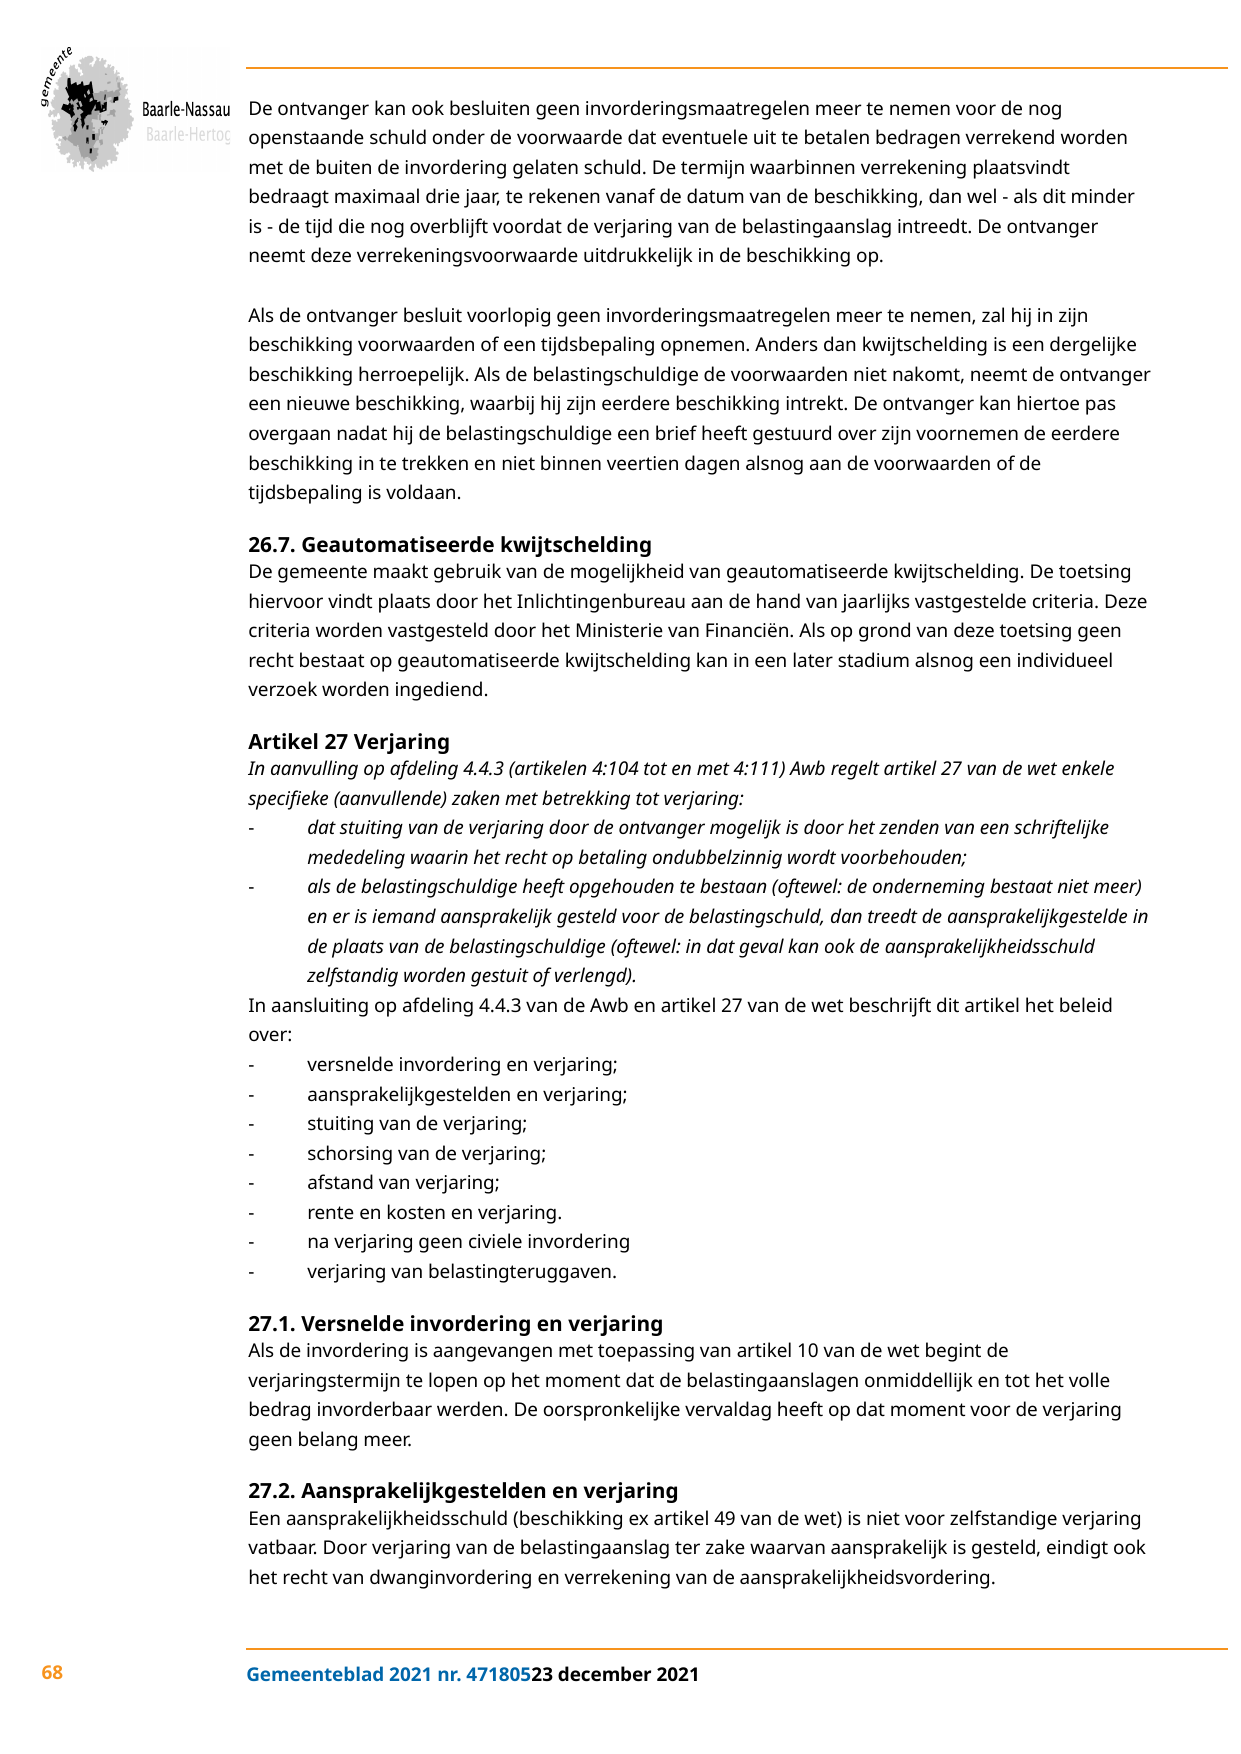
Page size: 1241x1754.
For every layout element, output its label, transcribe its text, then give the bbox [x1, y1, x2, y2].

text De ontvanger kan ook besluiten geen invorderingsmaatregelen meer te nemen voor de nog openstaande schuld onder de voorwaarde dat eventuele uit te betalen bedragen verrekend worden met de buiten de invordering gelaten schuld. De termijn waarbinnen verrekening plaatsvindt bedraagt maximaal drie jaar, te rekenen vanaf de datum van de beschikking, dan wel - als dit minder is - de tijd die nog overblijft voordat de verjaring van de belastingaanslag intreedt. De ontvanger neemt deze verrekeningsvoorwaarde uitdrukkelijk in de beschikking op. [248, 95, 1152, 268]
list versnelde invordering en verjaring; [248, 1051, 1152, 1077]
text Een aansprakelijkheidsschuld (beschikking ex artikel 49 van de wet) is niet voor zelfstandige verjaring vatbaar. Door verjaring van de belastingaanslag ter zake waarvan aansprakelijk is gesteld, eindigt ook het recht van dwanginvordering en verrekening van de aansprakelijkheidsvordering. [248, 1505, 1152, 1590]
text Als de invordering is aangevangen met toepassing van artikel 10 van de wet begint de verjaringstermijn te lopen op het moment dat de belastingaanslagen onmiddellijk en tot het volle bedrag invorderbaar werden. De oorspronkelijke vervaldag heeft op dat moment voor de verjaring geen belang meer. [248, 1337, 1152, 1452]
text 27.1. Versnelde invordering en verjaring [248, 1309, 1152, 1337]
list als de belastingschuldige heeft opgehouden te bestaan (oftewel: de onderneming bestaat niet meer) en er is iemand aansprakelijk gesteld voor de belastingschuld, dan treedt de aansprakelijkgestelde in de plaats van de belastingschuldige (oftewel: in dat geval kan ook de aansprakelijkheidsschuld zelfstandig worden gestuit of verlengd). [248, 874, 1152, 988]
list na verjaring geen civiele invordering [248, 1229, 1152, 1254]
text 27.2. Aansprakelijkgestelden en verjaring [248, 1476, 1152, 1505]
text Als de ontvanger besluit voorlopig geen invorderingsmaatregelen meer te nemen, zal hij in zijn beschikking voorwaarden of een tijdsbepaling opnemen. Anders dan kwijtschelding is een dergelijke beschikking herroepelijk. Als de belastingschuldige de voorwaarden niet nakomt, neemt de ontvanger een nieuwe beschikking, waarbij hij zijn eerdere beschikking intrekt. De ontvanger kan hiertoe pas overgaan nadat hij de belastingschuldige een brief heeft gestuurd over zijn voornemen de eerdere beschikking in te trekken en niet binnen veertien dagen alsnog aan de voorwaarden of de tijdsbepaling is voldaan. [248, 302, 1152, 505]
list afstand van verjaring; [248, 1169, 1152, 1195]
text De gemeente maakt gebruik van de mogelijkheid van geautomatiseerde kwijtschelding. De toetsing hiervoor vindt plaats door het Inlichtingenbureau aan de hand van jaarlijks vastgestelde criteria. Deze criteria worden vastgesteld door het Ministerie van Financiën. Als op grond van deze toetsing geen recht bestaat op geautomatiseerde kwijtschelding kan in een later stadium alsnog een individueel verzoek worden ingediend. [248, 558, 1152, 702]
list verjaring van belastingteruggaven. [248, 1258, 1152, 1284]
picture [41, 47, 231, 172]
list rente en kosten en verjaring. [248, 1199, 1152, 1225]
list aansprakelijkgestelden en verjaring; [248, 1081, 1152, 1107]
text In aanvulling op afdeling 4.4.3 (artikelen 4:104 tot en met 4:111) Awb regelt artikel 27 van de wet enkele specifieke (aanvullende) zaken met betrekking tot verjaring: [248, 755, 1152, 811]
text In aansluiting op afdeling 4.4.3 van de Awb en artikel 27 van de wet beschrijft dit artikel het beleid over: [248, 992, 1152, 1047]
list schorsing van de verjaring; [248, 1140, 1152, 1166]
list stuiting van de verjaring; [248, 1110, 1152, 1136]
list dat stuiting van de verjaring door de ontvanger mogelijk is door het zenden van een schriftelijke mededeling waarin het recht op betaling ondubbelzinnig wordt voorbehouden; [248, 814, 1152, 870]
text 26.7. Geautomatiseerde kwijtschelding [248, 530, 1152, 558]
text Artikel 27 Verjaring [248, 727, 1152, 755]
